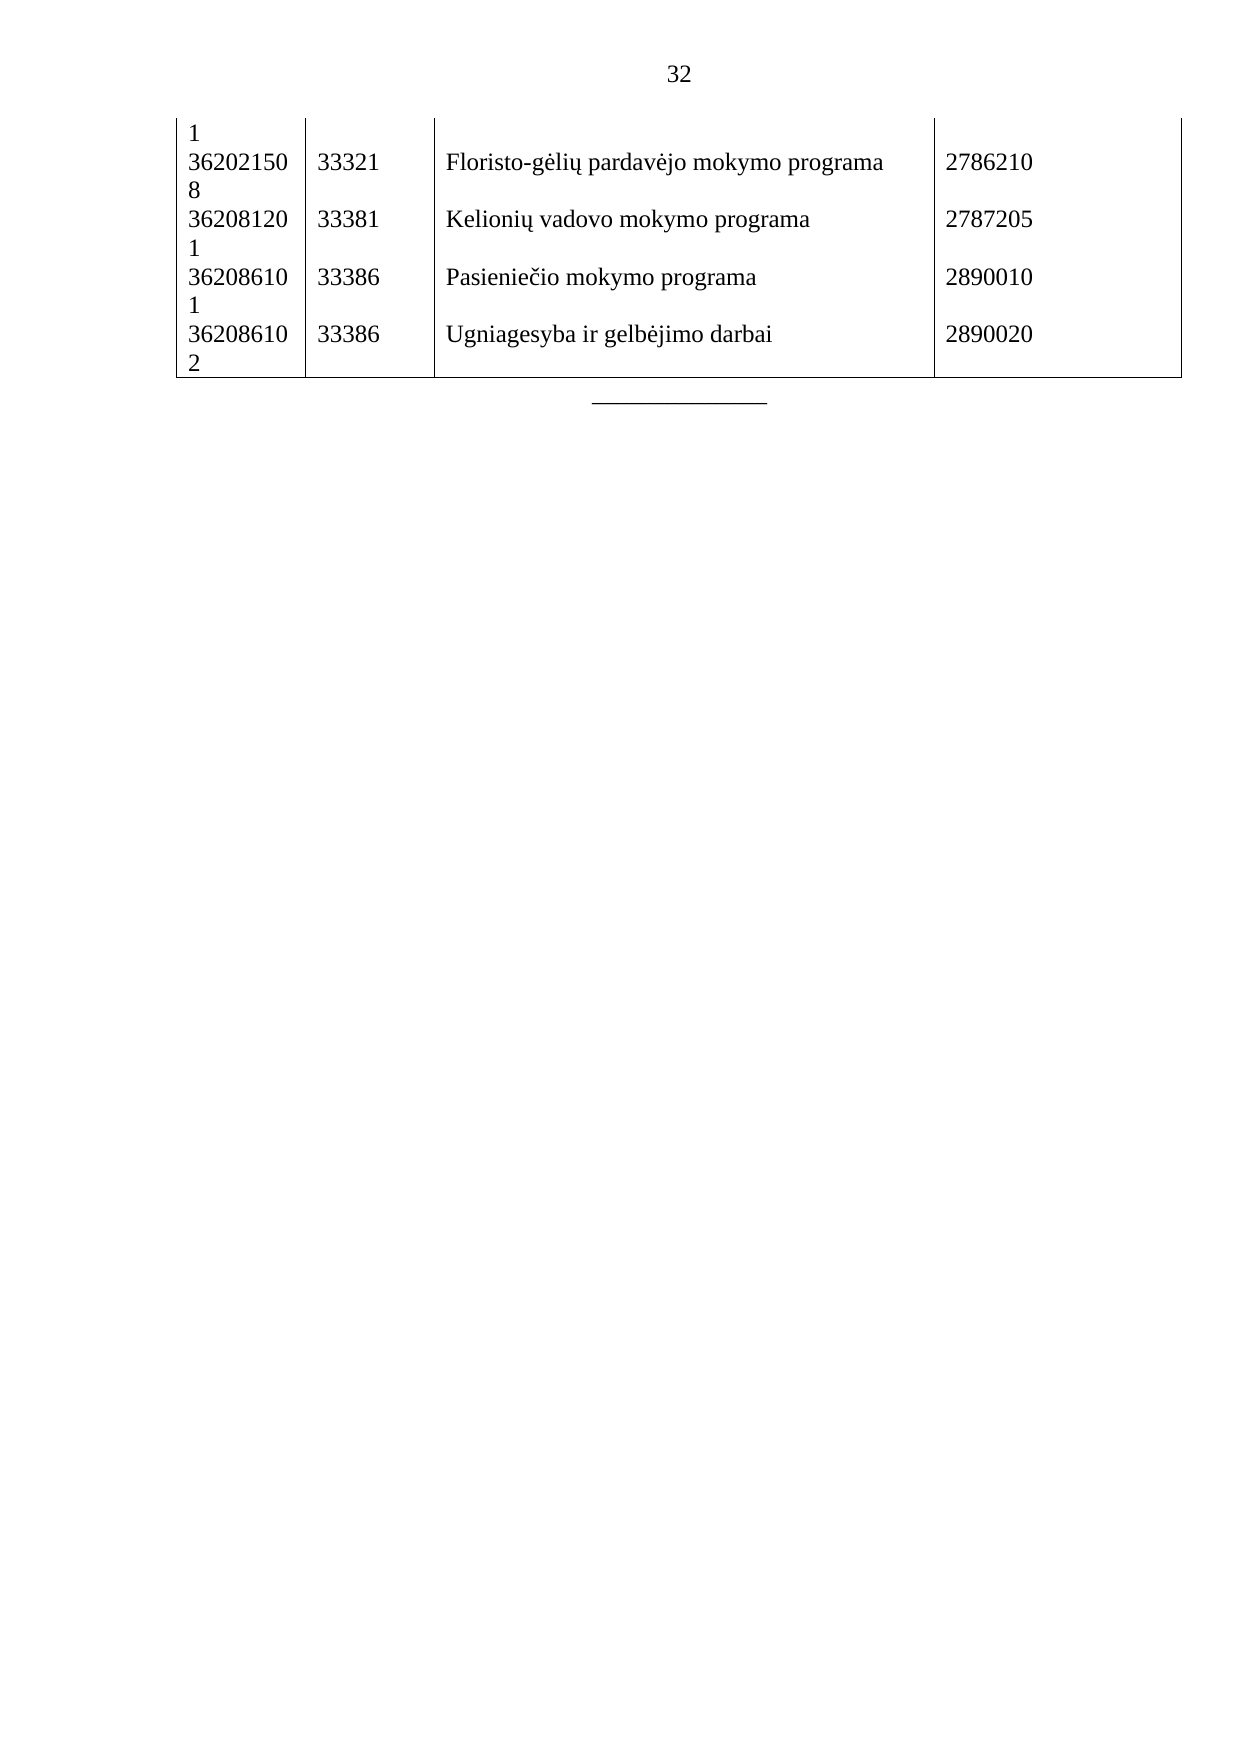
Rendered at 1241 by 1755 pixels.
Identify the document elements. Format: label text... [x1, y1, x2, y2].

table_cell 33386 [306, 262, 434, 319]
table_cell 362021508 [177, 147, 305, 204]
table_cell 362086102 [177, 319, 305, 377]
table_cell 362081201 [177, 204, 305, 262]
table_cell 2890010 [935, 262, 1181, 319]
table_cell 362086101 [177, 262, 305, 319]
table_cell Kelionių vadovo mokymo programa [435, 204, 934, 262]
table_cell 2890020 [935, 319, 1181, 377]
table_cell 33321 [306, 147, 434, 204]
table_cell Ugniagesyba ir gelbėjimo darbai [435, 319, 934, 377]
table_cell Pasieniečio mokymo programa [435, 262, 934, 319]
table_cell Floristo-gėlių pardavėjo mokymo programa [435, 147, 934, 204]
table_cell [935, 118, 1181, 147]
table_cell 33381 [306, 204, 434, 262]
table_cell [435, 118, 934, 147]
text ______________ [177, 378, 1181, 407]
table_cell 2787205 [935, 204, 1181, 262]
table_cell 33386 [306, 319, 434, 377]
table_cell 1 [177, 118, 305, 147]
table_cell [306, 118, 434, 147]
table_cell 2786210 [935, 147, 1181, 204]
